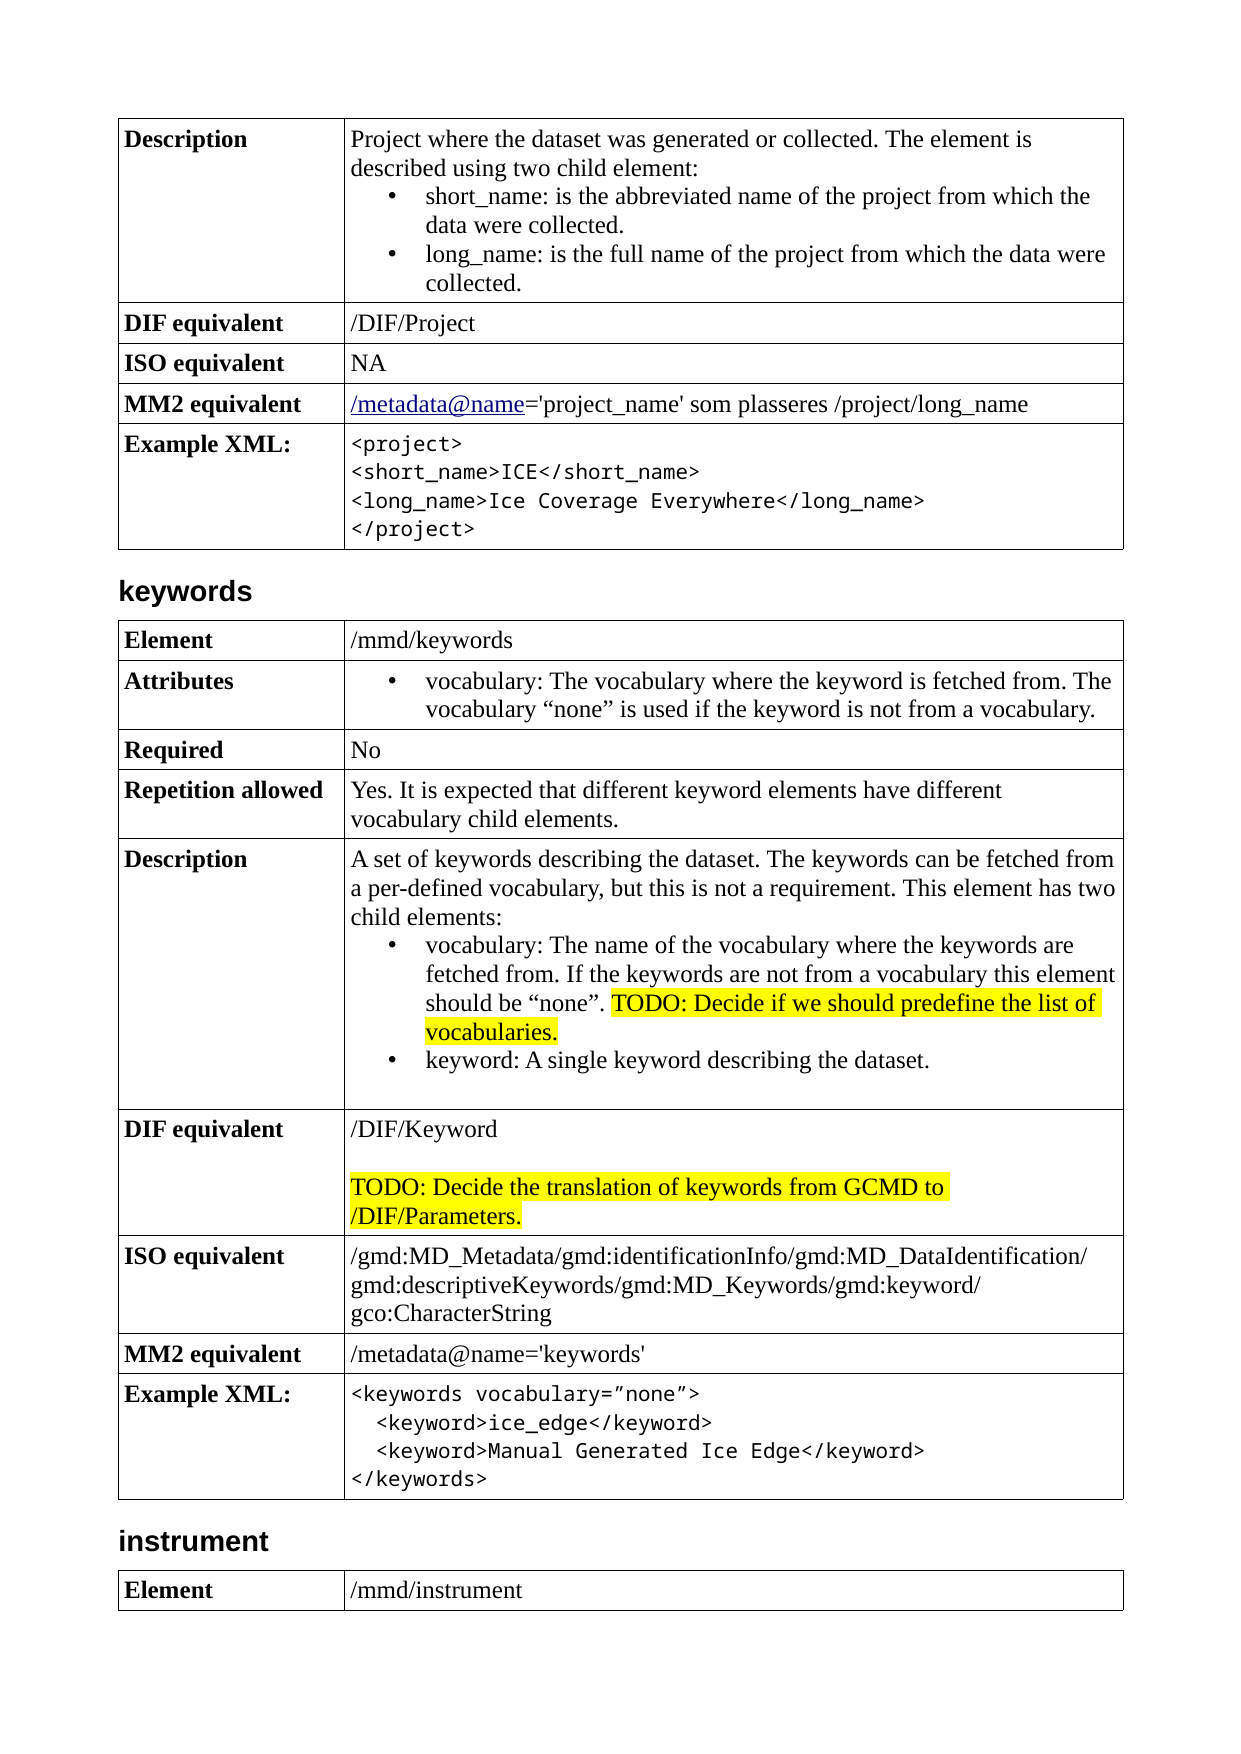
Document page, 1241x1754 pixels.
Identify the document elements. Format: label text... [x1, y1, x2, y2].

table_cell Description [119, 839, 344, 1109]
table_cell Repetition allowed [119, 770, 344, 838]
table_header /mmd/keywords [345, 621, 1123, 660]
table_header Element [119, 1571, 344, 1610]
table_cell A set of keywords describing the dataset. The keywords can be fetched from a per-defined vocabulary, but this is not a requirement. This element has two child elements: vocabulary: The name of the vocabulary where the keywords are fetched from. If the keywords are not from a vocabulary this element should be “none”. TODO: Decide if we should predefine the list of vocabularies. keyword: A single keyword describing the dataset. [345, 839, 1123, 1109]
table_header /mmd/instrument [345, 1571, 1123, 1610]
table_cell Yes. It is expected that different keyword elements have different vocabulary child elements. [345, 770, 1123, 838]
table_cell /gmd:MD_Metadata/gmd:identificationInfo/gmd:MD_DataIdentification/gmd:descriptiveKeywords/gmd:MD_Keywords/gmd:keyword/gco:CharacterString [345, 1236, 1123, 1333]
subtitle instrument [118, 1524, 1122, 1557]
table_cell <project> <short_name>ICE</short_name> <long_name>Ice Coverage Everywhere</long_name> </project> [345, 424, 1123, 548]
table_cell Attributes [119, 661, 344, 729]
table_cell MM2 equivalent [119, 1334, 344, 1373]
table_cell Description [119, 119, 344, 302]
table_cell /metadata@name='keywords' [345, 1334, 1123, 1373]
table_cell No [345, 730, 1123, 769]
table_cell vocabulary: The vocabulary where the keyword is fetched from. The vocabulary “none” is used if the keyword is not from a vocabulary. [345, 661, 1123, 729]
table_cell DIF equivalent [119, 303, 344, 342]
table_cell NA [345, 344, 1123, 383]
table_cell ISO equivalent [119, 344, 344, 383]
table_cell DIF equivalent [119, 1110, 344, 1235]
table_cell Example XML: [119, 1374, 344, 1499]
table_cell MM2 equivalent [119, 384, 344, 423]
table_cell <keywords vocabulary=”none”> <keyword>ice_edge</keyword> <keyword>Manual Generated Ice Edge</keyword> </keywords> [345, 1374, 1123, 1499]
table_cell Project where the dataset was generated or collected. The element is described using two child element: short_name: is the abbreviated name of the project from which the data were collected. long_name: is the full name of the project from which the data were collected. [345, 119, 1123, 302]
table_cell /DIF/Project [345, 303, 1123, 342]
table_cell /metadata@name='project_name' som plasseres /project/long_name [345, 384, 1123, 423]
table_header Element [119, 621, 344, 660]
table_cell Required [119, 730, 344, 769]
subtitle keywords [118, 573, 1122, 607]
table_cell ISO equivalent [119, 1236, 344, 1333]
table_cell /DIF/Keyword TODO: Decide the translation of keywords from GCMD to /DIF/Parameters. [345, 1110, 1123, 1235]
table_cell Example XML: [119, 424, 344, 548]
